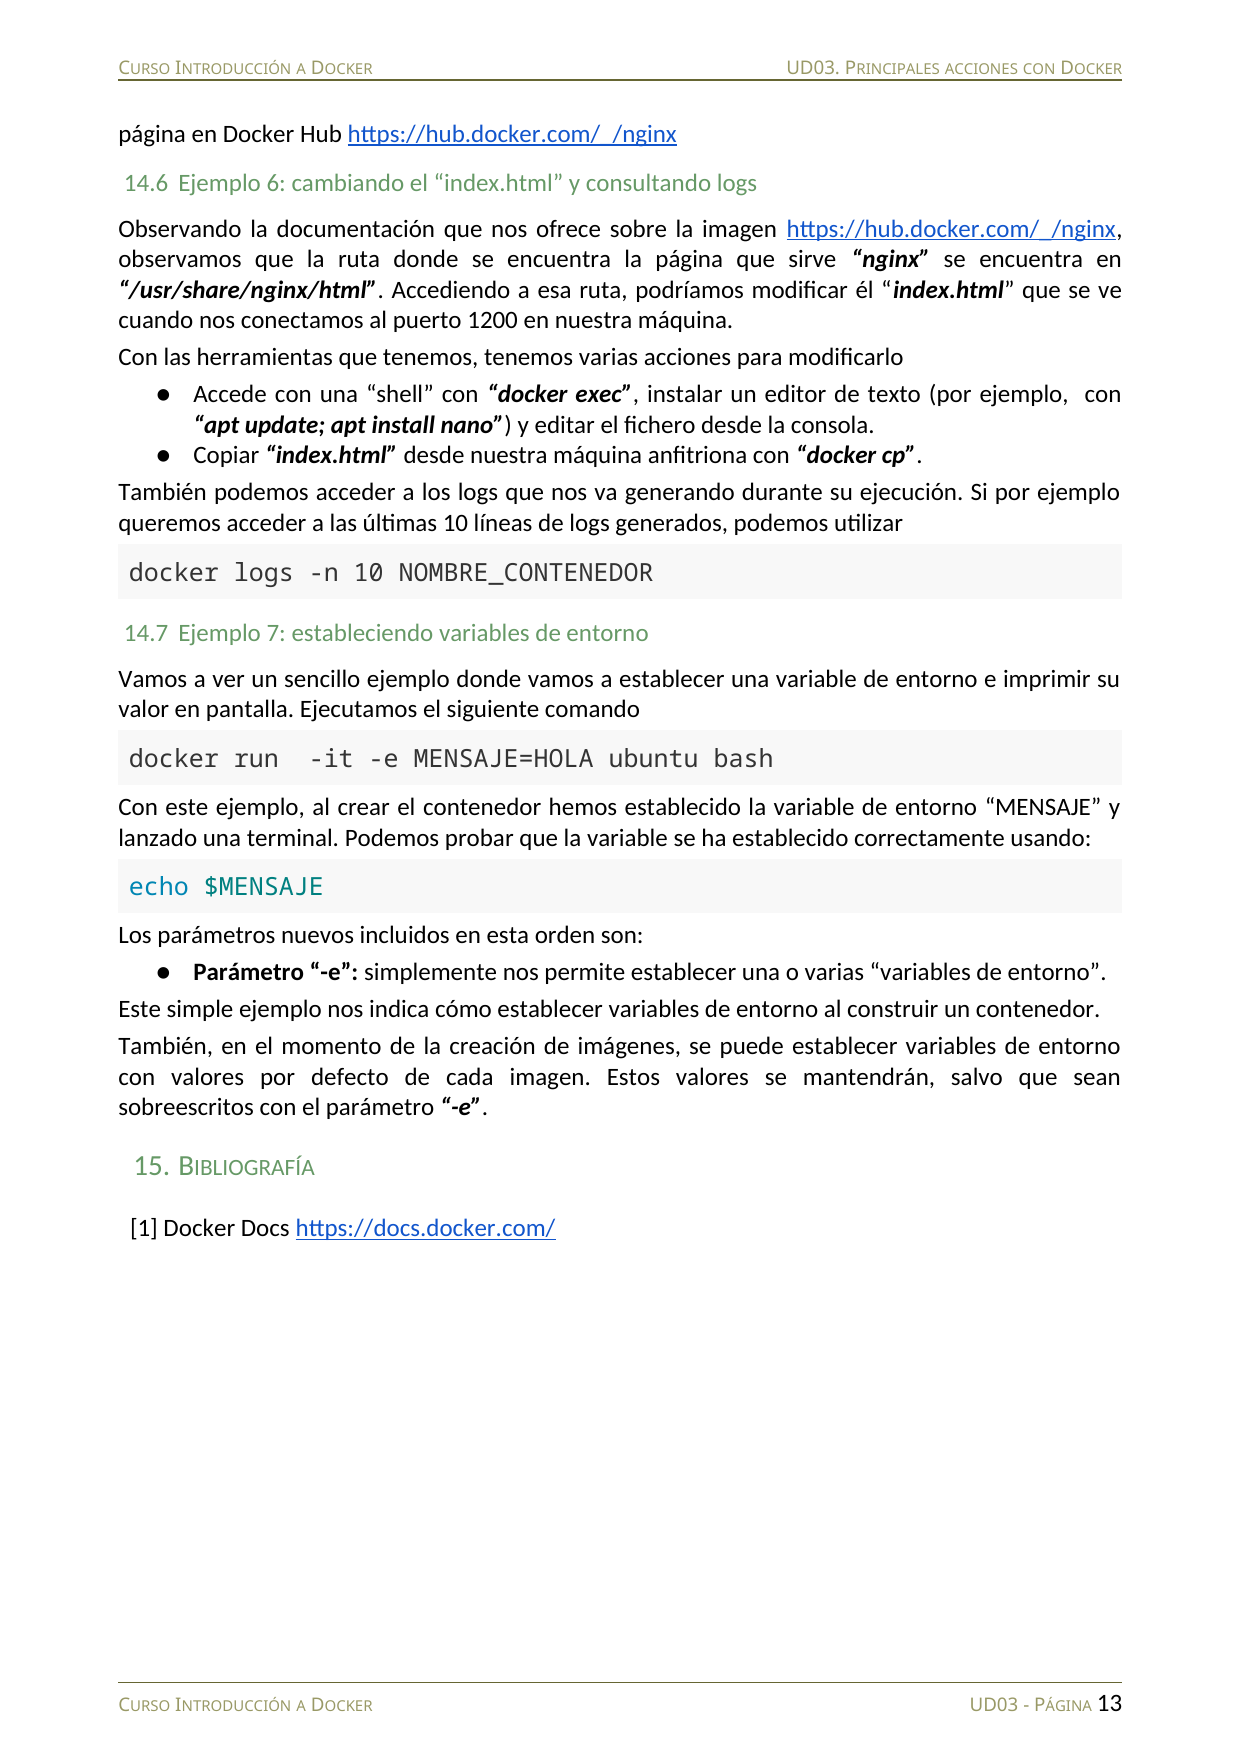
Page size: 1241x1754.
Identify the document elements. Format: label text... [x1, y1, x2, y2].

subtitle Ejemplo 6: cambiando el “index.html” y consultando logs [118, 167, 1122, 198]
table_header docker logs -n 10 NOMBRE_CONTENEDOR [118, 544, 1122, 599]
list Parámetro “-e”: simplemente nos permite establecer una o varias “variables de entorno”. [156, 956, 1122, 987]
text Los parámetros nuevos incluidos en esta orden son: [118, 919, 1122, 950]
subtitle Bibliografía [133, 1147, 1122, 1182]
subtitle Ejemplo 7: estableciendo variables de entorno [118, 617, 1122, 648]
table_header docker run -it -e MENSAJE=HOLA ubuntu bash [118, 730, 1122, 785]
text Este simple ejemplo nos indica cómo establecer variables de entorno al construir un contenedor. [118, 993, 1122, 1024]
text También, en el momento de la creación de imágenes, se puede establecer variables de entorno con valores por defecto de cada imagen. Estos valores se mantendrán, salvo que sean sobreescritos con el parámetro “-e”. [118, 1030, 1122, 1122]
text página en Docker Hub https://hub.docker.com/_/nginx [118, 118, 1122, 148]
list Copiar “index.html” desde nuestra máquina anfitriona con “docker cp”. [156, 439, 1122, 470]
text [1] Docker Docs https://docs.docker.com/ [118, 1212, 1122, 1243]
text Observando la documentación que nos ofrece sobre la imagen https://hub.docker.com/_/nginx, observamos que la ruta donde se encuentra la página que sirve “nginx” se encuentra en “/usr/share/nginx/html”. Accediendo a esa ruta, podríamos modificar él “index.html” que se ve cuando nos conectamos al puerto 1200 en nuestra máquina. [118, 213, 1122, 335]
text Con las herramientas que tenemos, tenemos varias acciones para modificarlo [118, 341, 1122, 372]
text Con este ejemplo, al crear el contenedor hemos establecido la variable de entorno “MENSAJE” y lanzado una terminal. Podemos probar que la variable se ha establecido correctamente usando: [118, 791, 1122, 852]
text También podemos acceder a los logs que nos va generando durante su ejecución. Si por ejemplo queremos acceder a las últimas 10 líneas de logs generados, podemos utilizar [118, 476, 1122, 537]
list Accede con una “shell” con “docker exec”, instalar un editor de texto (por ejemplo, con “apt update; apt install nano”) y editar el fichero desde la consola. [156, 378, 1122, 439]
text Vamos a ver un sencillo ejemplo donde vamos a establecer una variable de entorno e imprimir su valor en pantalla. Ejecutamos el siguiente comando [118, 663, 1122, 724]
table_header echo $MENSAJE [118, 859, 1122, 913]
